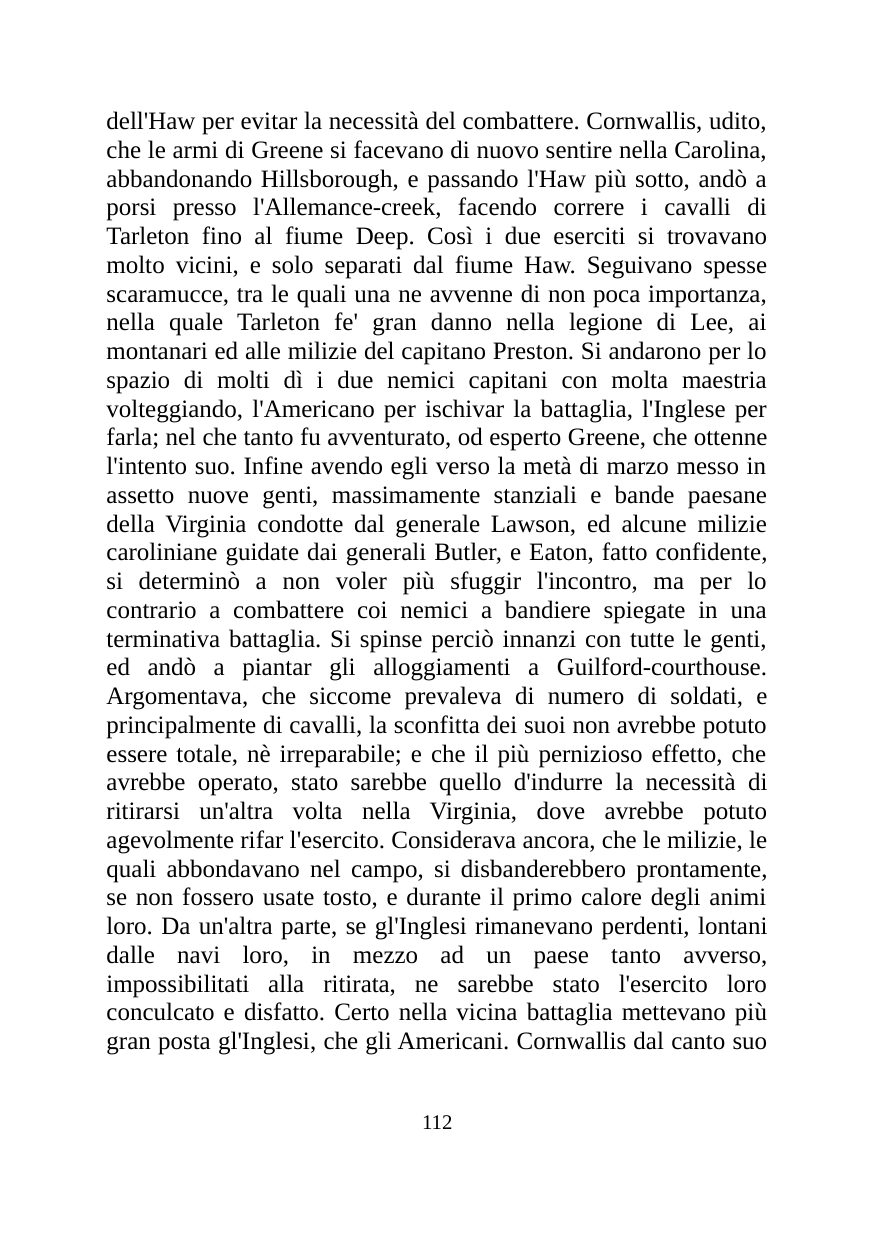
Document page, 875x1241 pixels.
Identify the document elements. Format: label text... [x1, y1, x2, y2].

text dell'Haw per evitar la necessità del combattere. Cornwallis, udito, che le armi di Greene si facevano di nuovo sentire nella Carolina, abbandonando Hillsborough, e passando l'Haw più sotto, andò a porsi presso l'Allemance-creek, facendo correre i cavalli di Tarleton fino al fiume Deep. Così i due eserciti si trovavano molto vicini, e solo separati dal fiume Haw. Seguivano spesse scaramucce, tra le quali una ne avvenne di non poca importanza, nella quale Tarleton fe' gran danno nella legione di Lee, ai montanari ed alle milizie del capitano Preston. Si andarono per lo spazio di molti dì i due nemici capitani con molta maestria volteggiando, l'Americano per ischivar la battaglia, l'Inglese per farla; nel che tanto fu avventurato, od esperto Greene, che ottenne l'intento suo. Infine avendo egli verso la metà di marzo messo in assetto nuove genti, massimamente stanziali e bande paesane della Virginia condotte dal generale Lawson, ed alcune milizie caroliniane guidate dai generali Butler, e Eaton, fatto confidente, si determinò a non voler più sfuggir l'incontro, ma per lo contrario a combattere coi nemici a bandiere spiegate in una terminativa battaglia. Si spinse perciò innanzi con tutte le genti, ed andò a piantar gli alloggiamenti a Guilford-courthouse. Argomentava, che siccome prevaleva di numero di soldati, e principalmente di cavalli, la sconfitta dei suoi non avrebbe potuto essere totale, nè irreparabile; e che il più pernizioso effetto, che avrebbe operato, stato sarebbe quello d'indurre la necessità di ritirarsi un'altra volta nella Virginia, dove avrebbe potuto agevolmente rifar l'esercito. Considerava ancora, che le milizie, le quali abbondavano nel campo, si disbanderebbero prontamente, se non fossero usate tosto, e durante il primo calore degli animi loro. Da un'altra parte, se gl'Inglesi rimanevano perdenti, lontani dalle navi loro, in mezzo ad un paese tanto avverso, impossibilitati alla ritirata, ne sarebbe stato l'esercito loro conculcato e disfatto. Certo nella vicina battaglia mettevano più gran posta gl'Inglesi, che gli Americani. Cornwallis dal canto suo [106, 106, 768, 1055]
